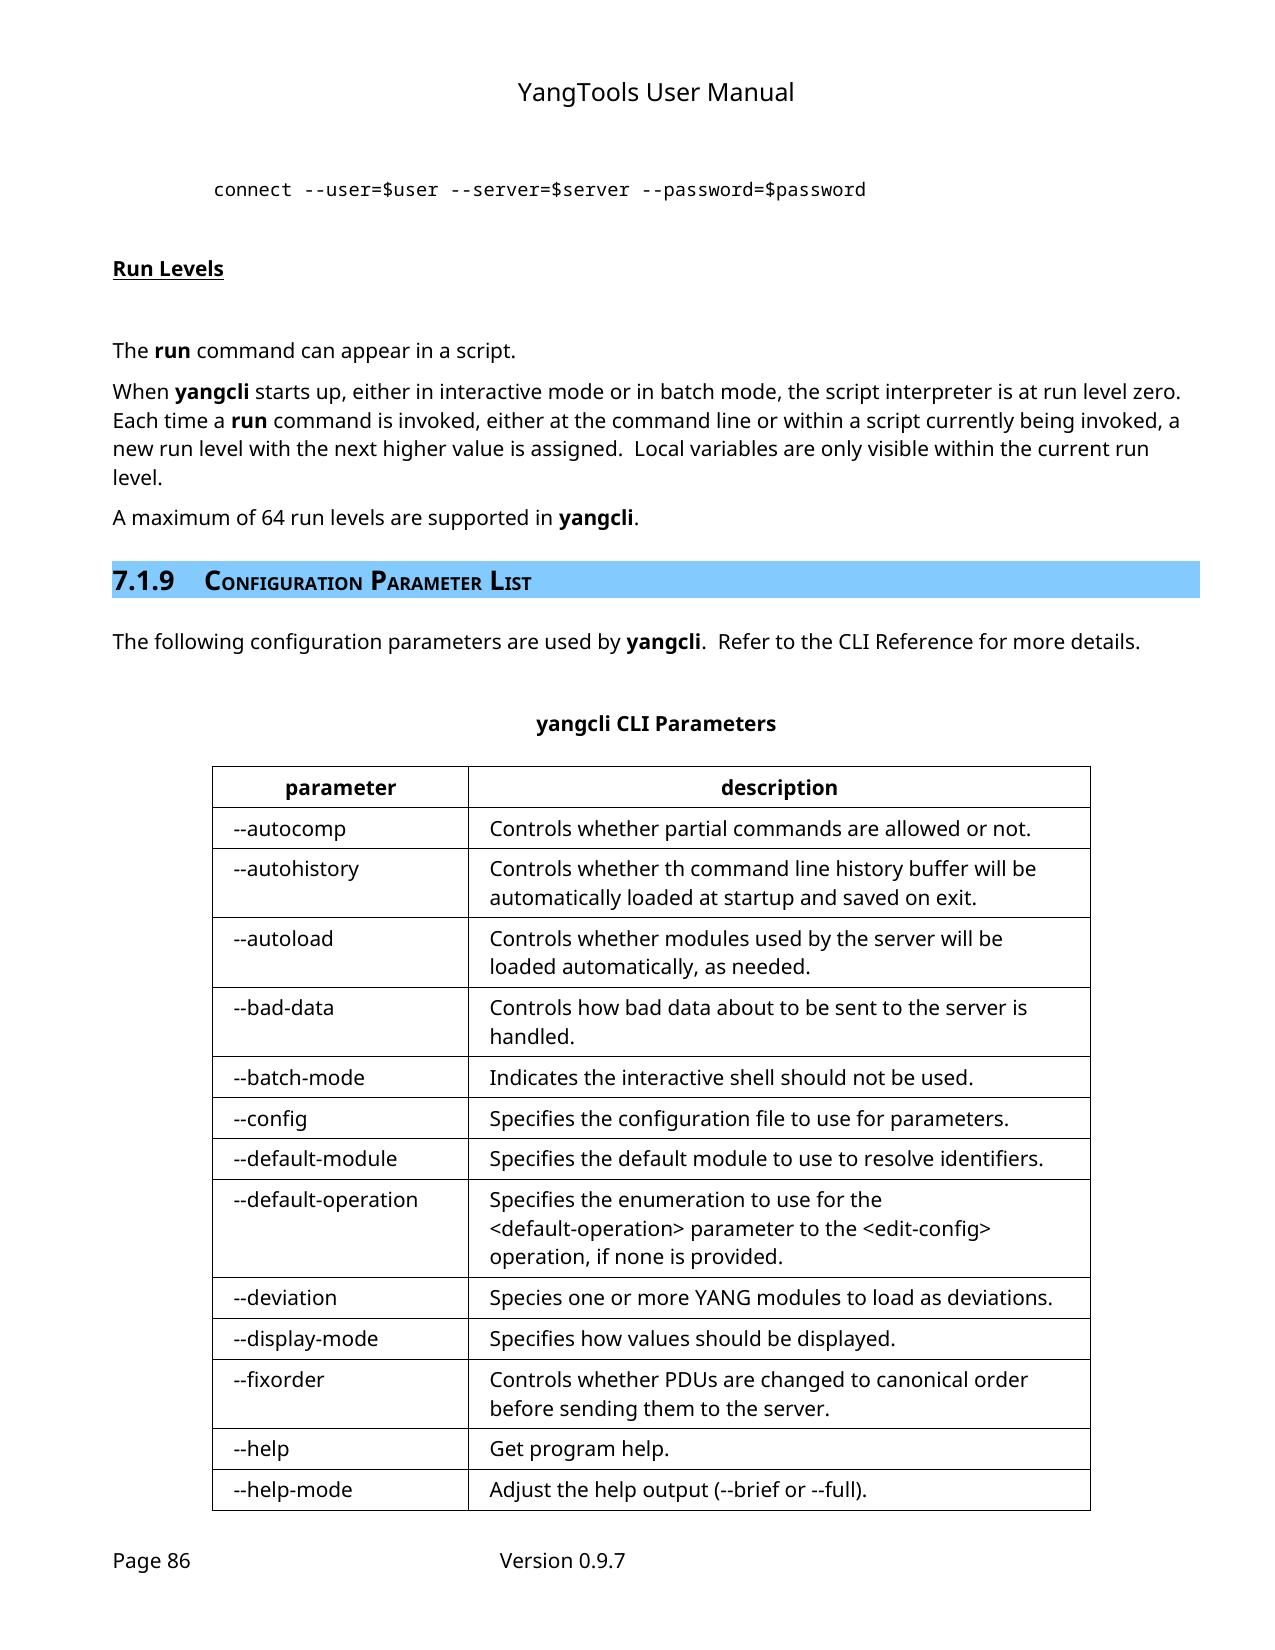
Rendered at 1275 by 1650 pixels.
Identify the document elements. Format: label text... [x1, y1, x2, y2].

table_cell --help [213, 1429, 468, 1469]
table_cell Specifies how values should be displayed. [469, 1319, 1090, 1358]
text The following configuration parameters are used by yangcli. Refer to the CLI Reference for more details. [112, 627, 1200, 656]
table_cell --default-module [213, 1139, 468, 1179]
text A maximum of 64 run levels are supported in yangcli. [112, 503, 1200, 532]
table_cell Indicates the interactive shell should not be used. [469, 1057, 1090, 1097]
table_cell --autoload [213, 918, 468, 987]
table_cell Controls whether partial commands are allowed or not. [469, 808, 1090, 848]
table_cell --autohistory [213, 849, 468, 917]
table_cell Specifies the enumeration to use for the <default-operation> parameter to the <edit-config> operation, if none is provided. [469, 1180, 1090, 1277]
table_cell Specifies the default module to use to resolve identifiers. [469, 1139, 1090, 1179]
table_cell Controls how bad data about to be sent to the server is handled. [469, 988, 1090, 1056]
table_cell --config [213, 1098, 468, 1138]
table_cell Get program help. [469, 1429, 1090, 1469]
table_cell --help-mode [213, 1470, 468, 1510]
table_cell --deviation [213, 1278, 468, 1317]
table_cell Specifies the configuration file to use for parameters. [469, 1098, 1090, 1138]
table_cell Controls whether PDUs are changed to canonical order before sending them to the server. [469, 1360, 1090, 1428]
table_cell Adjust the help output (--brief or --full). [469, 1470, 1090, 1510]
table_header description [469, 767, 1090, 807]
text When yangcli starts up, either in interactive mode or in batch mode, the script interpreter is at run level zero. Each time a run command is invoked, either at the command line or within a script currently being invoked, a new run level with the next higher value is assigned. Local variables are only visible within the current run level. [112, 377, 1200, 491]
table_cell Controls whether modules used by the server will be loaded automatically, as needed. [469, 918, 1090, 987]
table_cell --autocomp [213, 808, 468, 848]
table_cell --display-mode [213, 1319, 468, 1358]
subtitle yangcli CLI Parameters [127, 709, 1185, 737]
subtitle Configuration Parameter List [112, 561, 1200, 598]
table_cell --bad-data [213, 988, 468, 1056]
table_cell Species one or more YANG modules to load as deviations. [469, 1278, 1090, 1317]
text The run command can appear in a script. [112, 336, 1200, 365]
table_cell --batch-mode [213, 1057, 468, 1097]
table_cell Controls whether th command line history buffer will be automatically loaded at startup and saved on exit. [469, 849, 1090, 917]
table_header parameter [213, 767, 468, 807]
table_cell --fixorder [213, 1360, 468, 1428]
text Run Levels [112, 254, 1200, 283]
text connect --user=$user --server=$server --password=$password [139, 176, 1200, 202]
table_cell --default-operation [213, 1180, 468, 1277]
